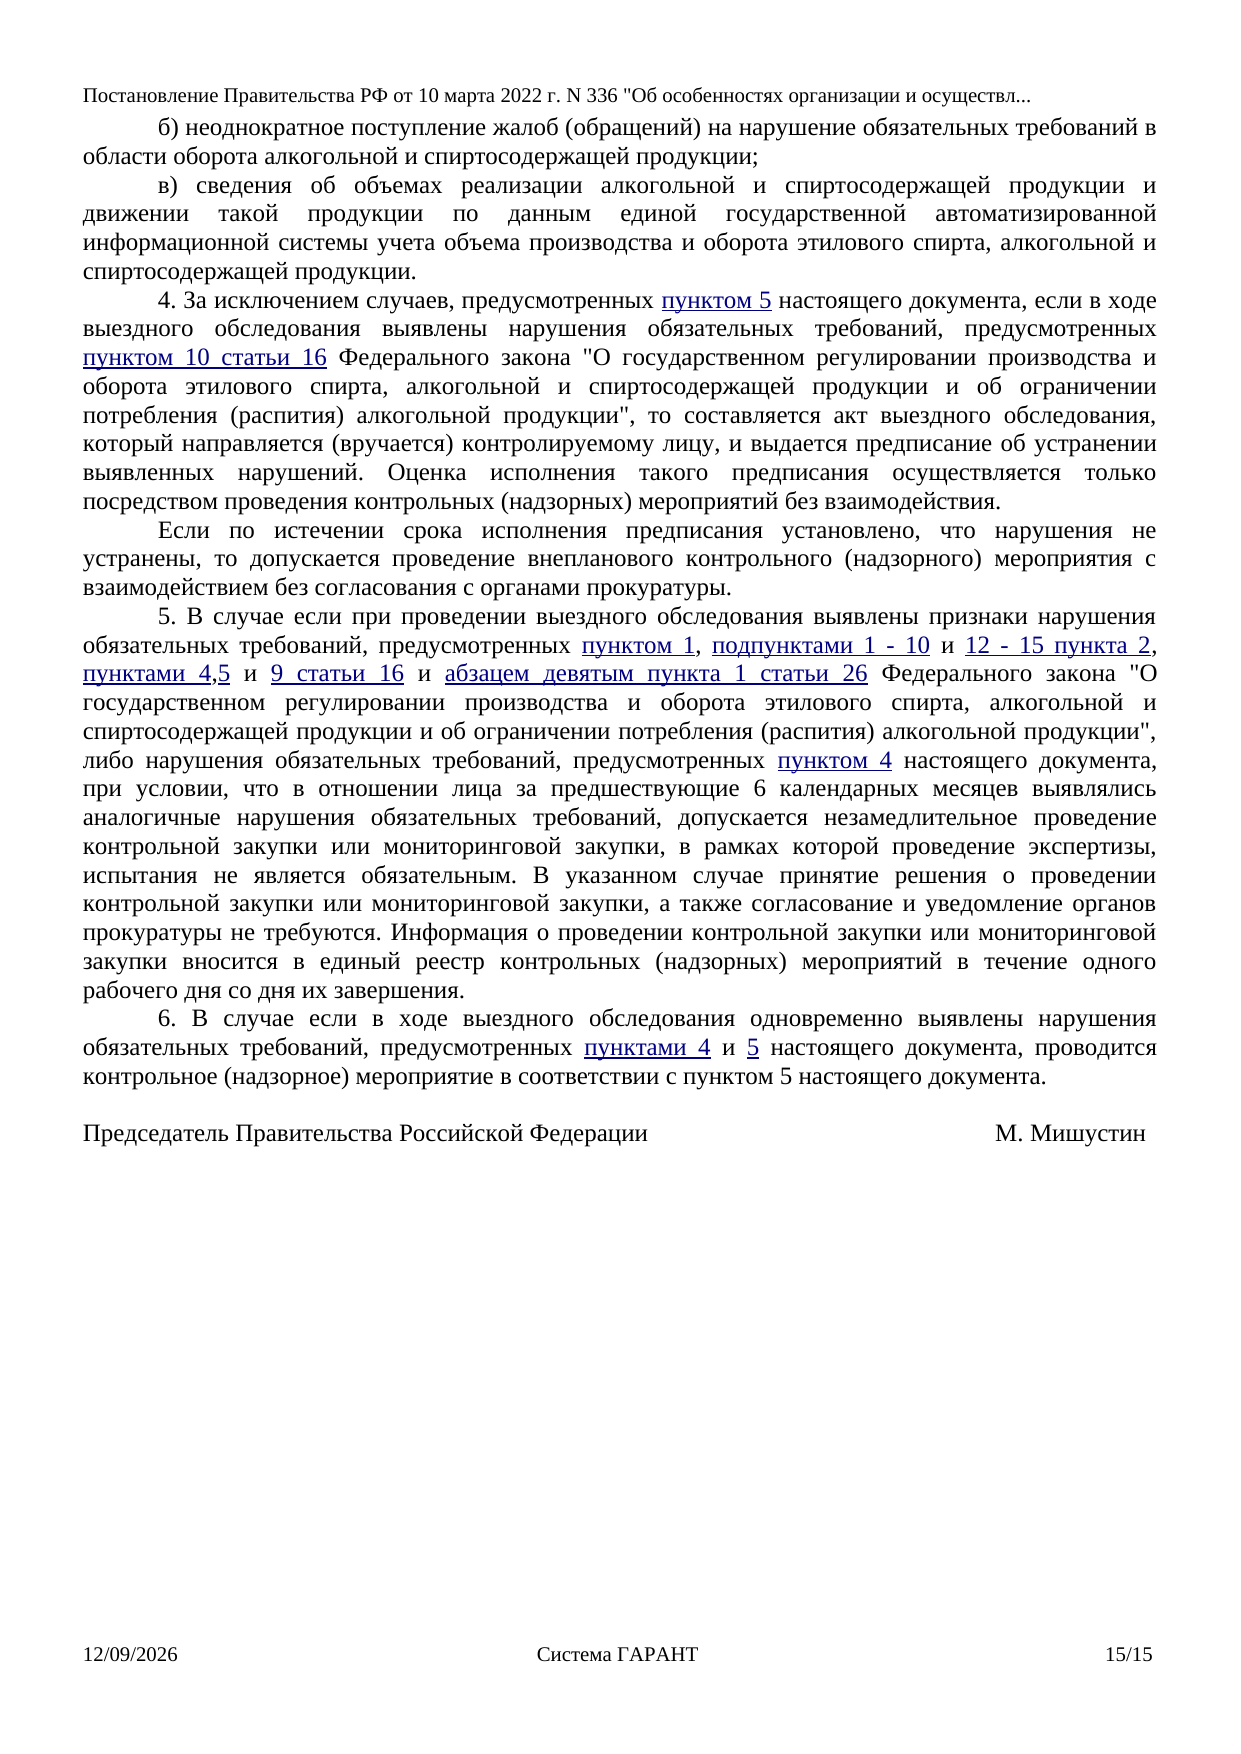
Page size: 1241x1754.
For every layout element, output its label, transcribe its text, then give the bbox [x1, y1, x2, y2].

text Если по истечении срока исполнения предписания установлено, что нарушения не устранены, то допускается проведение внепланового контрольного (надзорного) мероприятия с взаимодействием без согласования с органами прокуратуры. [83, 515, 1157, 601]
text 6. В случае если в ходе выездного обследования одновременно выявлены нарушения обязательных требований, предусмотренных пунктами 4 и 5 настоящего документа, проводится контрольное (надзорное) мероприятие в соответствии с пунктом 5 настоящего документа. [83, 1003, 1157, 1090]
text 5. В случае если при проведении выездного обследования выявлены признаки нарушения обязательных требований, предусмотренных пунктом 1, подпунктами 1 - 10 и 12 - 15 пункта 2, пунктами 4,5 и 9 статьи 16 и абзацем девятым пункта 1 статьи 26 Федерального закона "О государственном регулировании производства и оборота этилового спирта, алкогольной и спиртосодержащей продукции и об ограничении потребления (распития) алкогольной продукции", либо нарушения обязательных требований, предусмотренных пунктом 4 настоящего документа, при условии, что в отношении лица за предшествующие 6 календарных месяцев выявлялись аналогичные нарушения обязательных требований, допускается незамедлительное проведение контрольной закупки или мониторинговой закупки, в рамках которой проведение экспертизы, испытания не является обязательным. В указанном случае принятие решения о проведении контрольной закупки или мониторинговой закупки, а также согласование и уведомление органов прокуратуры не требуются. Информация о проведении контрольной закупки или мониторинговой закупки вносится в единый реестр контрольных (надзорных) мероприятий в течение одного рабочего дня со дня их завершения. [83, 601, 1157, 1003]
text 4. За исключением случаев, предусмотренных пунктом 5 настоящего документа, если в ходе выездного обследования выявлены нарушения обязательных требований, предусмотренных пунктом 10 статьи 16 Федерального закона "О государственном регулировании производства и оборота этилового спирта, алкогольной и спиртосодержащей продукции и об ограничении потребления (распития) алкогольной продукции", то составляется акт выездного обследования, который направляется (вручается) контролируемому лицу, и выдается предписание об устранении выявленных нарушений. Оценка исполнения такого предписания осуществляется только посредством проведения контрольных (надзорных) мероприятий без взаимодействия. [83, 285, 1157, 515]
text б) неоднократное поступление жалоб (обращений) на нарушение обязательных требований в области оборота алкогольной и спиртосодержащей продукции; [83, 112, 1157, 170]
text в) сведения об объемах реализации алкогольной и спиртосодержащей продукции и движении такой продукции по данным единой государственной автоматизированной информационной системы учета объема производства и оборота этилового спирта, алкогольной и спиртосодержащей продукции. [83, 170, 1157, 285]
table_header Председатель Правительства Российской Федерации [83, 1119, 791, 1147]
table_header М. Мишустин [791, 1119, 1146, 1147]
